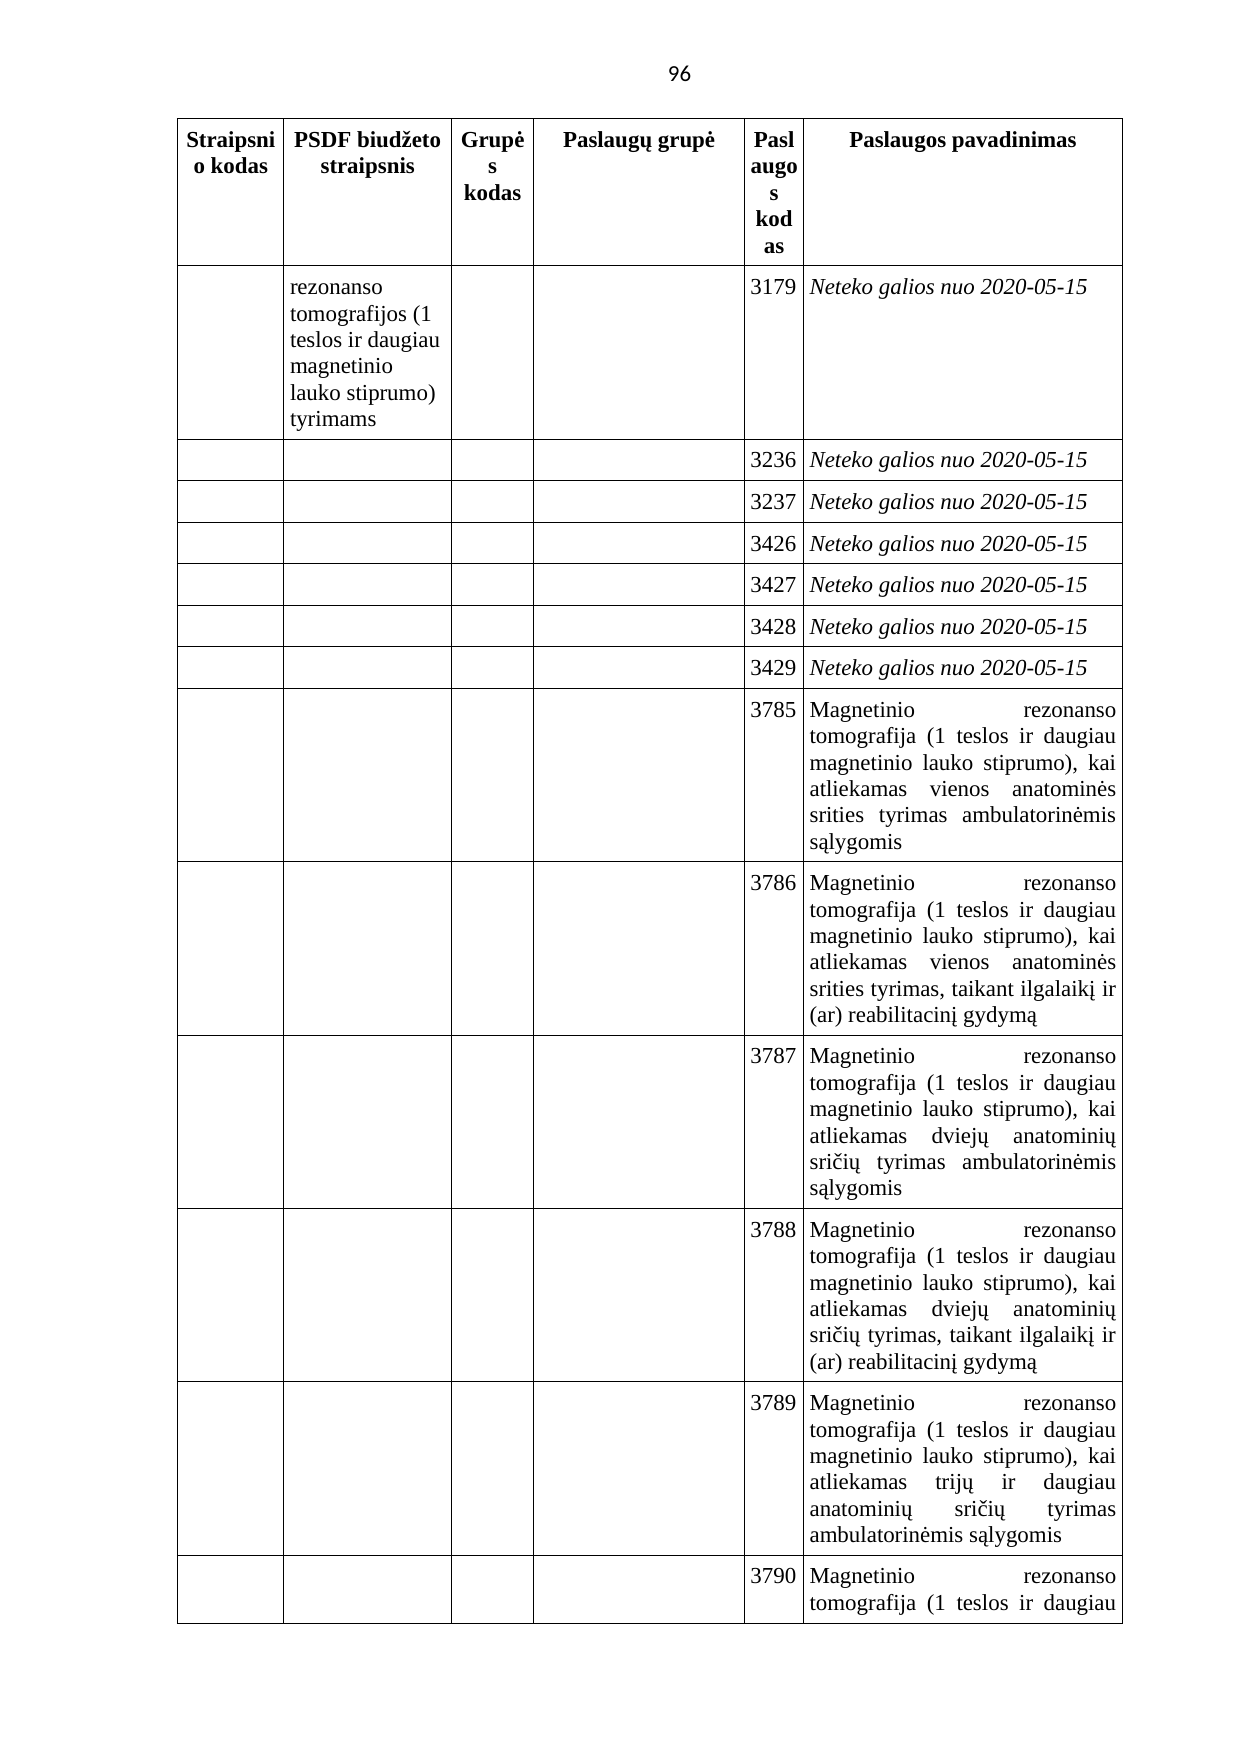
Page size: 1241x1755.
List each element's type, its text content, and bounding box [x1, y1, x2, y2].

table_cell 3786 [745, 862, 803, 1034]
table_cell [534, 647, 744, 688]
table_cell [284, 481, 451, 522]
table_cell 3236 [745, 440, 803, 480]
table_cell [284, 606, 451, 646]
table_header Grupės kodas [452, 119, 533, 265]
table_cell [534, 523, 744, 563]
table_cell [534, 1382, 744, 1554]
table_cell [178, 647, 283, 688]
table_cell [452, 564, 533, 605]
table_cell rezonanso tomografijos (1 teslos ir daugiau magnetinio lauko stiprumo) tyrimams [284, 266, 451, 438]
table_cell Neteko galios nuo 2020-05-15 [804, 481, 1122, 522]
table_cell [534, 564, 744, 605]
table_cell [284, 689, 451, 861]
table_cell [534, 1556, 744, 1622]
table_cell 3427 [745, 564, 803, 605]
table_header Paslaugos pavadinimas [804, 119, 1122, 265]
table_cell [178, 440, 283, 480]
table_cell Magnetinio rezonanso tomografija (1 teslos ir daugiau magnetinio lauko stiprumo), kai atliekamas dviejų anatominių sričių tyrimas ambulatorinėmis sąlygomis [804, 1036, 1122, 1208]
table_header Paslaugos kodas [745, 119, 803, 265]
table_cell [284, 1209, 451, 1381]
table_cell [534, 481, 744, 522]
table_cell [452, 647, 533, 688]
table_cell [284, 647, 451, 688]
table_cell [452, 689, 533, 861]
table_cell [178, 564, 283, 605]
table_cell [284, 523, 451, 563]
table_cell [178, 862, 283, 1034]
table_cell [534, 440, 744, 480]
table_cell 3429 [745, 647, 803, 688]
table_cell [452, 1209, 533, 1381]
table_cell Magnetinio rezonanso tomografija (1 teslos ir daugiau magnetinio lauko stiprumo), kai atliekamas vienos anatominės srities tyrimas ambulatorinėmis sąlygomis [804, 689, 1122, 861]
table_cell [178, 1036, 283, 1208]
table_cell Neteko galios nuo 2020-05-15 [804, 647, 1122, 688]
table_cell 3788 [745, 1209, 803, 1381]
table_cell [452, 523, 533, 563]
table_cell 3426 [745, 523, 803, 563]
table_cell [178, 266, 283, 438]
table_cell [284, 862, 451, 1034]
table_cell [178, 1556, 283, 1622]
table_cell [284, 1382, 451, 1554]
table_cell [178, 1209, 283, 1381]
table_cell [452, 606, 533, 646]
table_cell [178, 689, 283, 861]
table_cell [178, 1382, 283, 1554]
table_cell Magnetinio rezonanso tomografija (1 teslos ir daugiau magnetinio lauko stiprumo), kai atliekamas dviejų anatominių sričių tyrimas, taikant ilgalaikį ir (ar) reabilitacinį gydymą [804, 1209, 1122, 1381]
table_cell [284, 1036, 451, 1208]
table_cell [534, 266, 744, 438]
table_cell [284, 440, 451, 480]
table_cell 3179 [745, 266, 803, 438]
table_header PSDF biudžeto straipsnis [284, 119, 451, 265]
table_cell [534, 606, 744, 646]
table_cell [284, 564, 451, 605]
table_cell 3237 [745, 481, 803, 522]
table_cell 3789 [745, 1382, 803, 1554]
table_cell Magnetinio rezonanso tomografija (1 teslos ir daugiau magnetinio lauko stiprumo), kai atliekamas trijų ir daugiau anatominių sričių tyrimas ambulatorinėmis sąlygomis [804, 1382, 1122, 1554]
table_header Paslaugų grupė [534, 119, 744, 265]
table_cell Neteko galios nuo 2020-05-15 [804, 606, 1122, 646]
table_cell [452, 1556, 533, 1622]
table_cell 3785 [745, 689, 803, 861]
table_cell Neteko galios nuo 2020-05-15 [804, 523, 1122, 563]
table_cell [534, 862, 744, 1034]
table_cell [452, 1036, 533, 1208]
table_cell 3428 [745, 606, 803, 646]
table_cell [452, 266, 533, 438]
table_cell [534, 689, 744, 861]
table_header Straipsnio kodas [178, 119, 283, 265]
table_cell [452, 862, 533, 1034]
table_cell [534, 1209, 744, 1381]
table_cell Magnetinio rezonanso tomografija (1 teslos ir daugiau [804, 1556, 1122, 1622]
table_cell [534, 1036, 744, 1208]
table_cell Neteko galios nuo 2020-05-15 [804, 564, 1122, 605]
table_cell [284, 1556, 451, 1622]
table_cell Neteko galios nuo 2020-05-15 [804, 266, 1122, 438]
table_cell [178, 523, 283, 563]
table_cell [178, 481, 283, 522]
table_cell [452, 440, 533, 480]
table_cell Neteko galios nuo 2020-05-15 [804, 440, 1122, 480]
table_cell [452, 481, 533, 522]
table_cell [178, 606, 283, 646]
table_cell 3787 [745, 1036, 803, 1208]
table_cell 3790 [745, 1556, 803, 1622]
table_cell [452, 1382, 533, 1554]
table_cell Magnetinio rezonanso tomografija (1 teslos ir daugiau magnetinio lauko stiprumo), kai atliekamas vienos anatominės srities tyrimas, taikant ilgalaikį ir (ar) reabilitacinį gydymą [804, 862, 1122, 1034]
